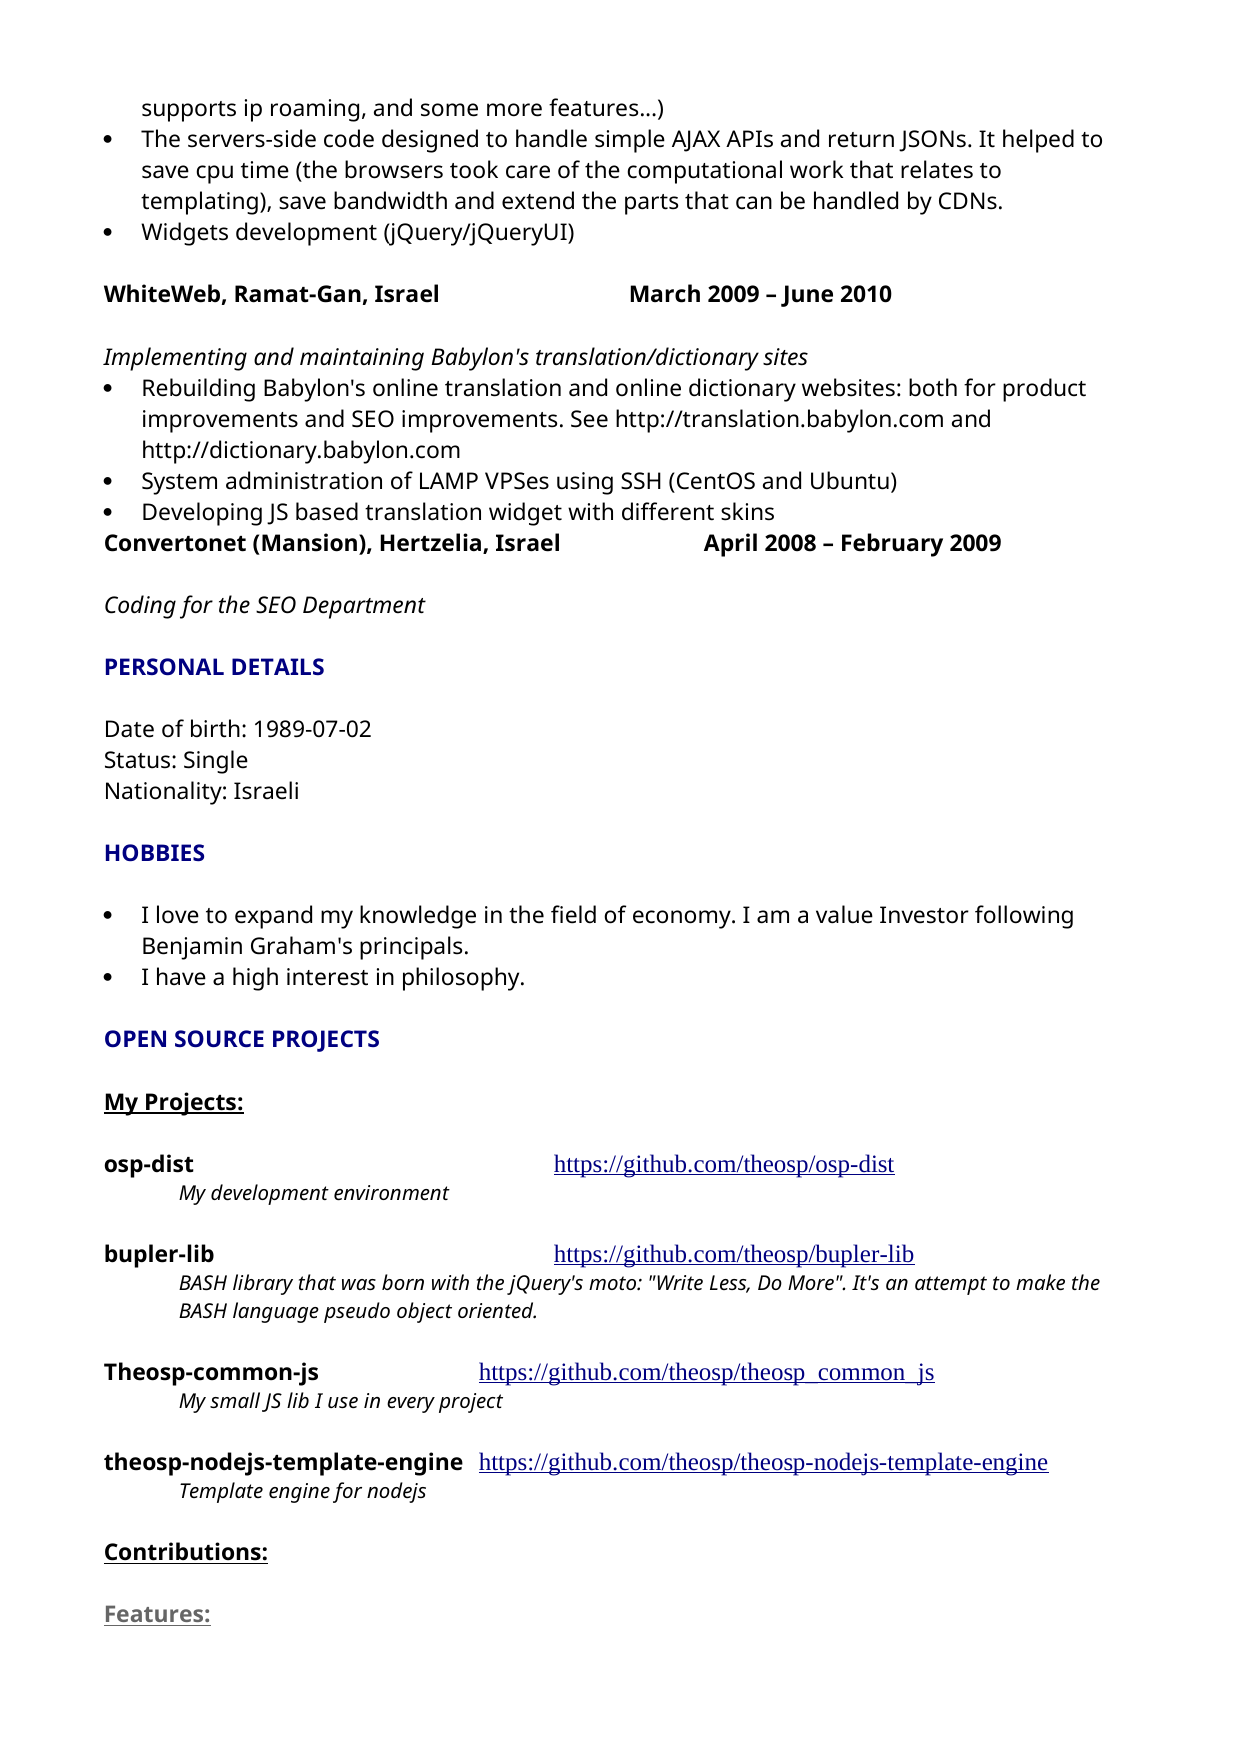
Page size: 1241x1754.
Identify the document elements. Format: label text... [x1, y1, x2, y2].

list Widgets development (jQuery/jQueryUI) [103, 216, 1137, 247]
subtitle Convertonet (Mansion), Hertzelia, Israel April 2008 – February 2009 [103, 527, 1137, 558]
list Rebuilding Babylon's online translation and online dictionary websites: both for product improvements and SEO improvements. See http://translation.babylon.com and http://dictionary.babylon.com [103, 372, 1137, 465]
list supports ip roaming, and some more features...) [103, 92, 1137, 123]
subtitle PERSONAL DETAILS [103, 651, 1137, 682]
subtitle Template engine for nodejs [103, 1477, 1137, 1505]
subtitle WhiteWeb, Ramat-Gan, Israel March 2009 – June 2010 [103, 278, 1137, 309]
subtitle My small JS lib I use in every project [103, 1387, 1137, 1415]
list I love to expand my knowledge in the field of economy. I am a value Investor following Benjamin Graham's principals. [103, 899, 1137, 961]
subtitle BASH library that was born with the jQuery's moto: "Write Less, Do More". It's an attempt to make the BASH language pseudo object oriented. [103, 1269, 1137, 1325]
subtitle bupler-lib https://github.com/theosp/bupler-lib [103, 1238, 1137, 1269]
subtitle OPEN SOURCE PROJECTS [103, 1023, 1137, 1054]
text Status: Single [103, 744, 1137, 775]
text Implementing and maintaining Babylon's translation/dictionary sites [103, 341, 1137, 372]
subtitle My development environment [103, 1179, 1137, 1207]
subtitle My Projects: [103, 1086, 1137, 1117]
text Coding for the SEO Department [103, 589, 1137, 620]
text Contributions: [103, 1536, 1137, 1567]
text Date of birth: 1989-07-02 [103, 713, 1137, 744]
list System administration of LAMP VPSes using SSH (CentOS and Ubuntu) [103, 465, 1137, 496]
text Features: [103, 1598, 1137, 1629]
subtitle osp-dist https://github.com/theosp/osp-dist [103, 1148, 1137, 1179]
list I have a high interest in philosophy. [103, 961, 1137, 992]
text HOBBIES [103, 837, 1137, 868]
subtitle theosp-nodejs-template-engine https://github.com/theosp/theosp-nodejs-template-engine [103, 1446, 1137, 1477]
text Nationality: Israeli [103, 775, 1137, 806]
list Developing JS based translation widget with different skins [103, 496, 1137, 527]
list The servers-side code designed to handle simple AJAX APIs and return JSONs. It helped to save cpu time (the browsers took care of the computational work that relates to templating), save bandwidth and extend the parts that can be handled by CDNs. [103, 123, 1137, 216]
subtitle Theosp-common-js https://github.com/theosp/theosp_common_js [103, 1356, 1137, 1387]
